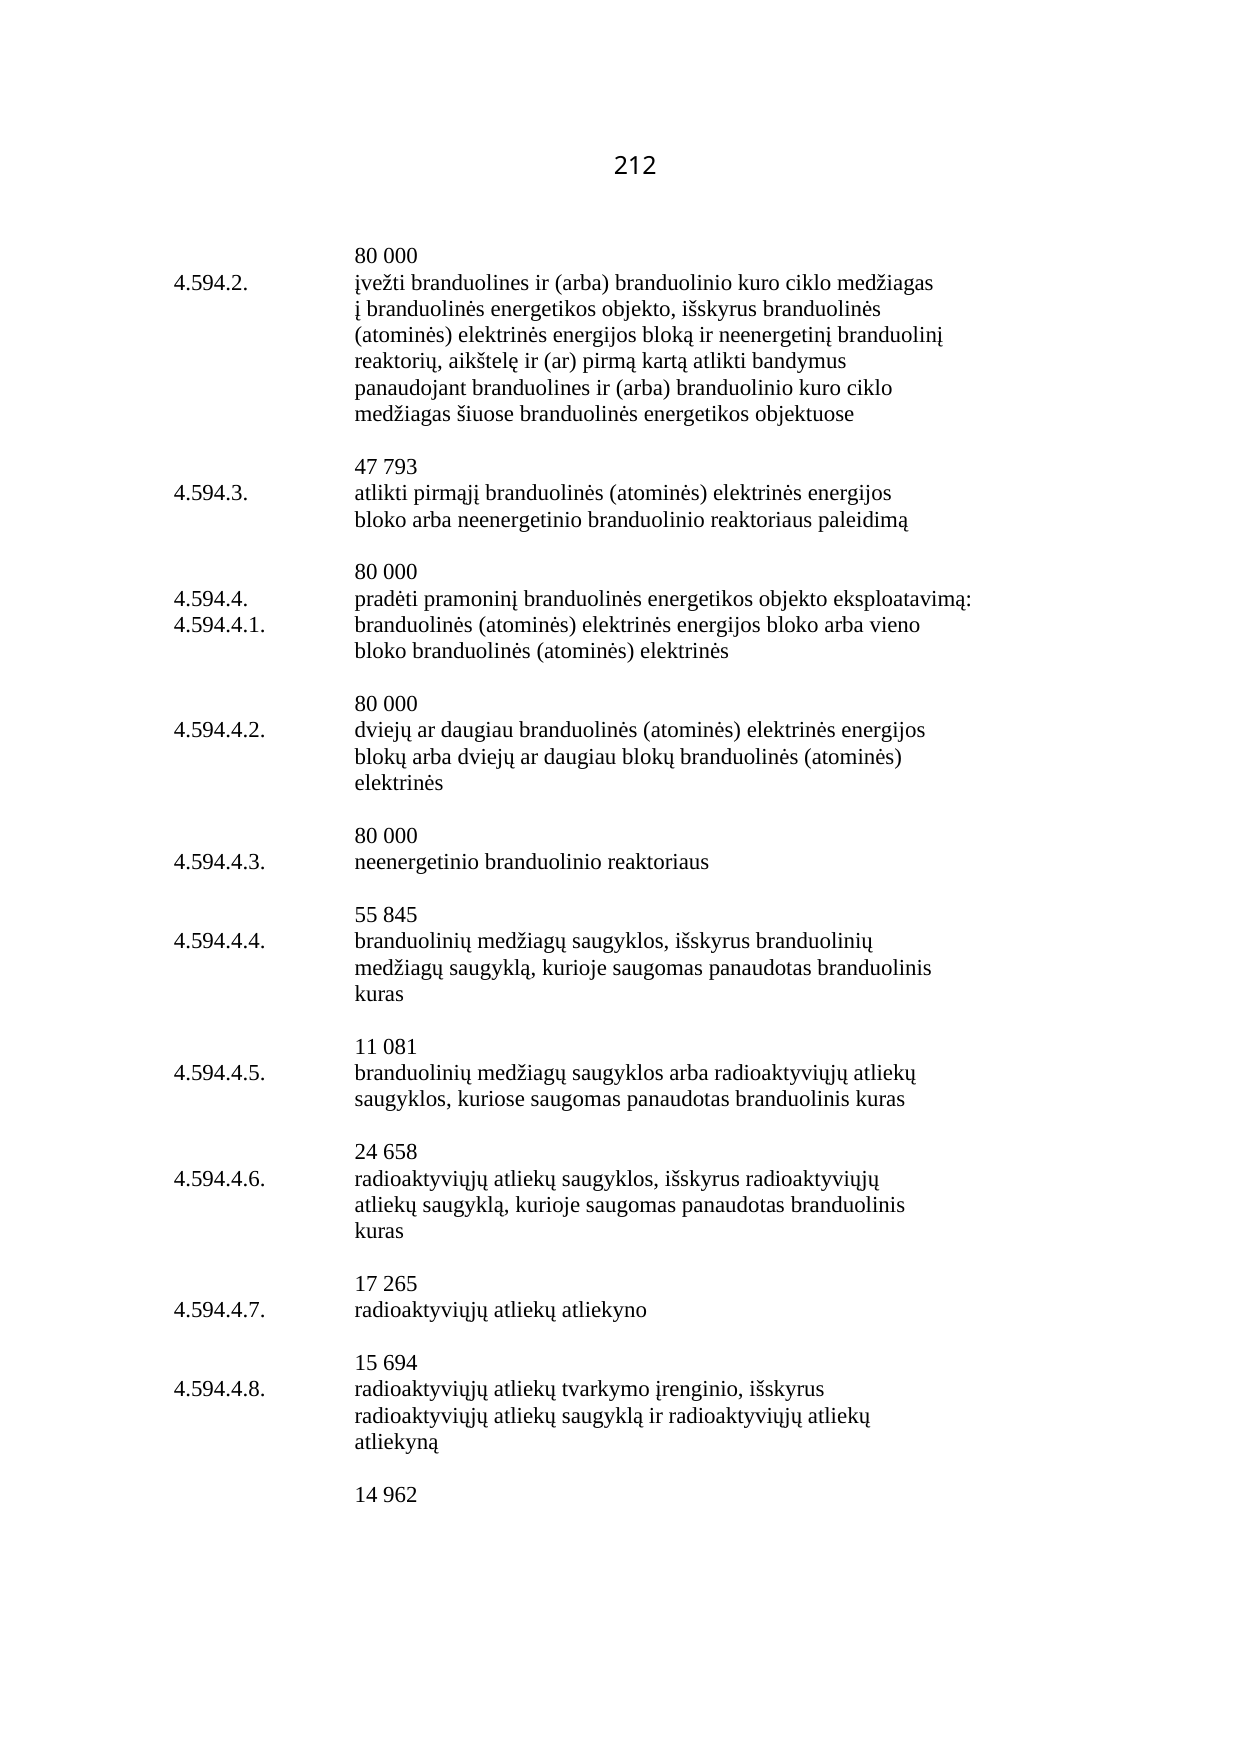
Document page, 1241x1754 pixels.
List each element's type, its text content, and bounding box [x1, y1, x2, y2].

text 4.594.4.4. branduolinių medžiagų saugyklos, išskyrus branduolinių medžiagų saugyklą, kurioje saugomas panaudotas branduolinis kuras 11 081 [174, 927, 945, 1059]
text 4.594.4.8. radioaktyviųjų atliekų tvarkymo įrenginio, išskyrus radioaktyviųjų atliekų saugyklą ir radioaktyviųjų atliekų atliekyną 14 962 [174, 1375, 945, 1507]
text 4.594.4.5. branduolinių medžiagų saugyklos arba radioaktyviųjų atliekų saugyklos, kuriose saugomas panaudotas branduolinis kuras 24 658 [174, 1059, 945, 1164]
text 4.594.4.2. dviejų ar daugiau branduolinės (atominės) elektrinės energijos blokų arba dviejų ar daugiau blokų branduolinės (atominės) elektrinės 80 000 [174, 717, 945, 848]
text 4.594.4.6. radioaktyviųjų atliekų saugyklos, išskyrus radioaktyviųjų atliekų saugyklą, kurioje saugomas panaudotas branduolinis kuras 17 265 [174, 1164, 945, 1296]
text 4.594.4.3. neenergetinio branduolinio reaktoriaus 55 845 [174, 848, 945, 927]
text 4.594.3. atlikti pirmąjį branduolinės (atominės) elektrinės energijos bloko arba neenergetinio branduolinio reaktoriaus paleidimą 80 000 [174, 479, 945, 585]
text 4.594.4.7. radioaktyviųjų atliekų atliekyno 15 694 [174, 1296, 945, 1375]
text 80 000 [174, 216, 945, 268]
text 4.594.2. įvežti branduolines ir (arba) branduolinio kuro ciklo medžiagas į branduolinės energetikos objekto, išskyrus branduolinės (atominės) elektrinės energijos bloką ir neenergetinį branduolinį reaktorių, aikštelę ir (ar) pirmą kartą atlikti bandymus panaudojant branduolines ir (arba) branduolinio kuro ciklo medžiagas šiuose branduolinės energetikos objektuose 47 793 [174, 268, 945, 479]
text 4.594.4.1. branduolinės (atominės) elektrinės energijos bloko arba vieno bloko branduolinės (atominės) elektrinės 80 000 [174, 611, 945, 717]
text 4.594.4. pradėti pramoninį branduolinės energetikos objekto eksploatavimą: [174, 585, 1034, 611]
